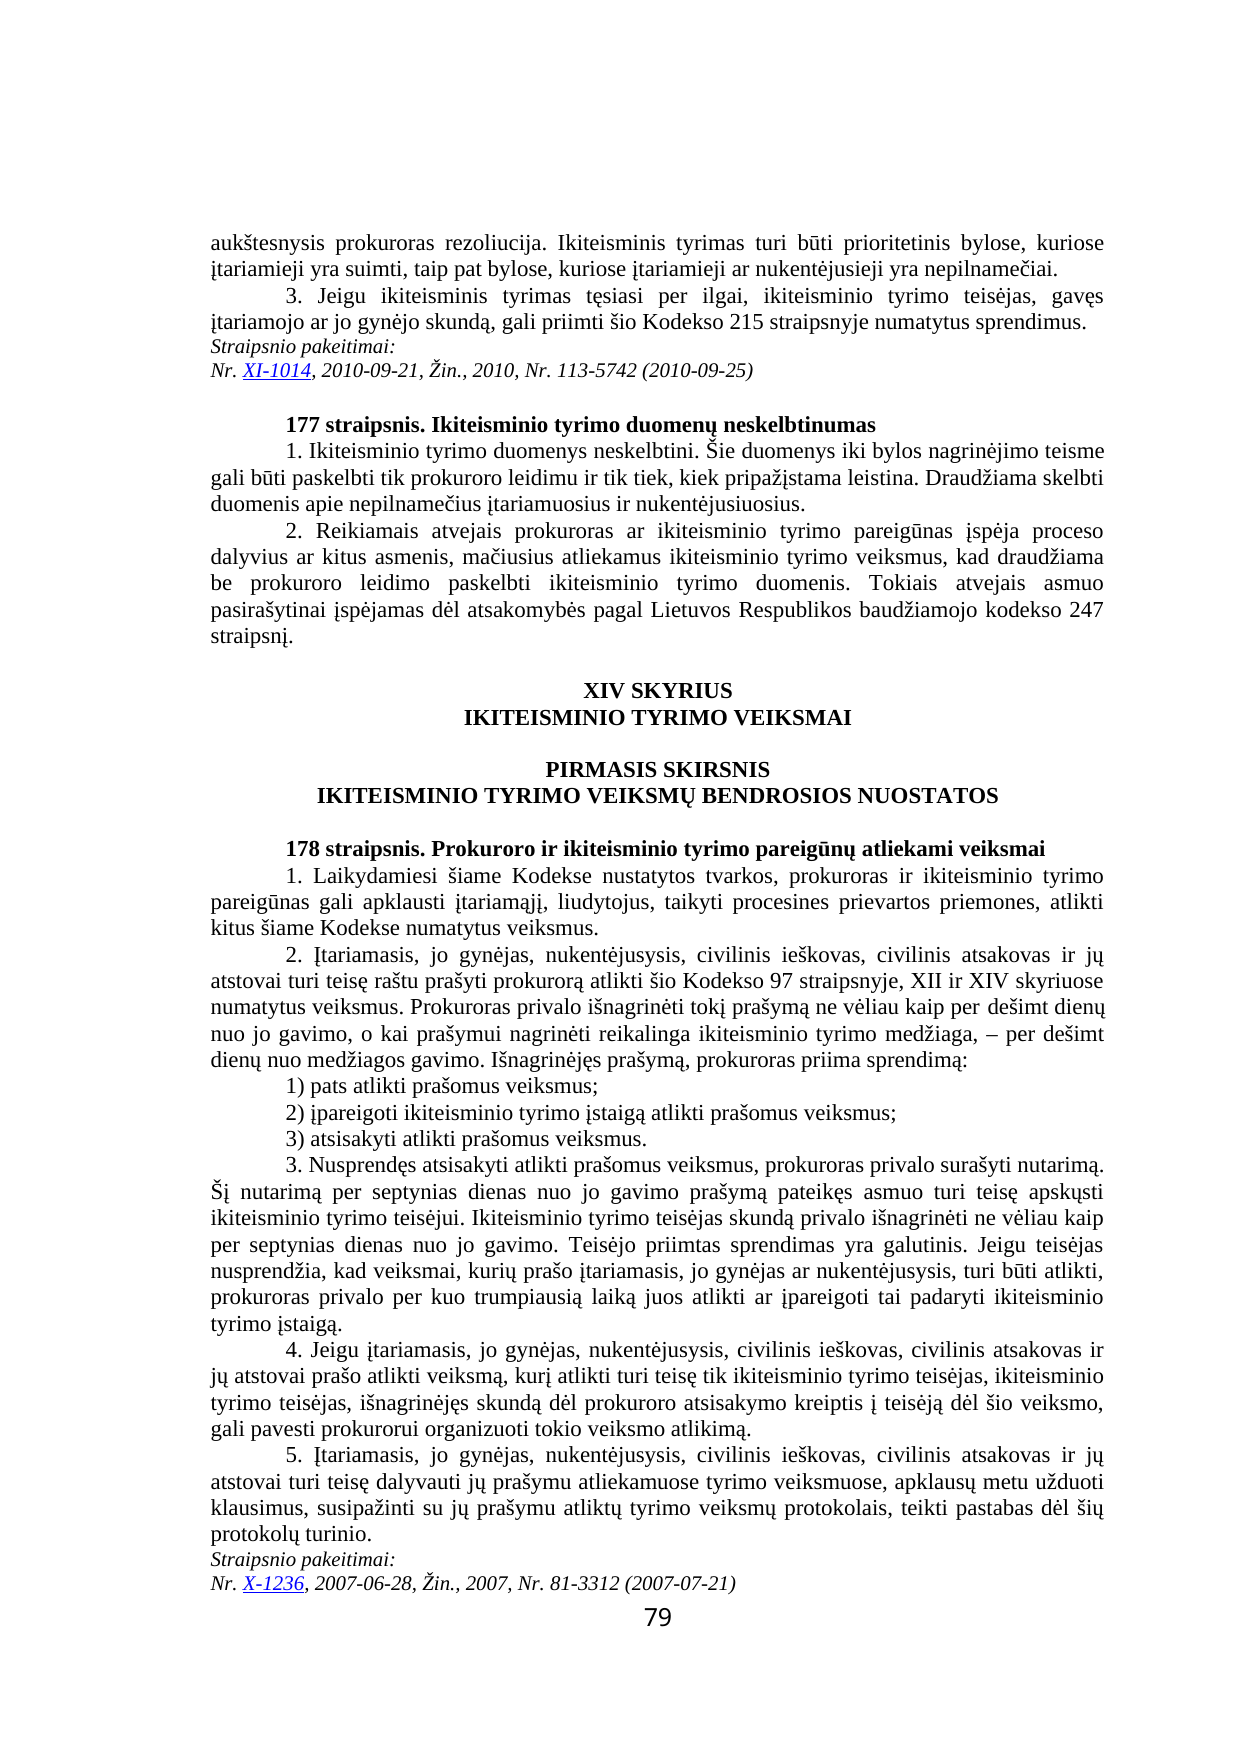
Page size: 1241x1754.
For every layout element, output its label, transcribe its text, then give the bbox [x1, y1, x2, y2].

text 1. Laikydamiesi šiame Kodekse nustatytos tvarkos, prokuroras ir ikiteisminio tyrimo pareigūnas gali apklausti įtariamąjį, liudytojus, taikyti procesines prievartos priemones, atlikti kitus šiame Kodekse numatytus veiksmus. [210, 862, 1105, 941]
text Straipsnio pakeitimai: [210, 1547, 1105, 1571]
text 178 straipsnis. Prokuroro ir ikiteisminio tyrimo pareigūnų atliekami veiksmai [285, 835, 1105, 862]
text aukštesnysis prokuroras rezoliucija. Ikiteisminis tyrimas turi būti prioritetinis bylose, kuriose įtariamieji yra suimti, taip pat bylose, kuriose įtariamieji ar nukentėjusieji yra nepilnamečiai. [210, 229, 1105, 282]
text 1. Ikiteisminio tyrimo duomenys neskelbtini. Šie duomenys iki bylos nagrinėjimo teisme gali būti paskelbti tik prokuroro leidimu ir tik tiek, kiek pripažįstama leistina. Draudžiama skelbti duomenis apie nepilnamečius įtariamuosius ir nukentėjusiuosius. [210, 438, 1105, 517]
text 2. Reikiamais atvejais prokuroras ar ikiteisminio tyrimo pareigūnas įspėja proceso dalyvius ar kitus asmenis, mačiusius atliekamus ikiteisminio tyrimo veiksmus, kad draudžiama be prokuroro leidimo paskelbti ikiteisminio tyrimo duomenis. Tokiais atvejais asmuo pasirašytinai įspėjamas dėl atsakomybės pagal Lietuvos Respublikos baudžiamojo kodekso 247 straipsnį. [210, 517, 1105, 648]
text 177 straipsnis. Ikiteisminio tyrimo duomenų neskelbtinumas [210, 411, 1105, 438]
text Straipsnio pakeitimai: [210, 334, 1105, 358]
text 1) pats atlikti prašomus veiksmus; [210, 1072, 1105, 1099]
text 3. Jeigu ikiteisminis tyrimas tęsiasi per ilgai, ikiteisminio tyrimo teisėjas, gavęs įtariamojo ar jo gynėjo skundą, gali priimti šio Kodekso 215 straipsnyje numatytus sprendimus. [210, 282, 1105, 334]
text 3) atsisakyti atlikti prašomus veiksmus. [210, 1125, 1105, 1152]
text Ikiteisminio tyrimo veiksmai [210, 703, 1105, 730]
text PIRMASIS SKIRSNIS [210, 756, 1105, 783]
text 2. Įtariamasis, jo gynėjas, nukentėjusysis, civilinis ieškovas, civilinis atsakovas ir jų atstovai turi teisę raštu prašyti prokurorą atlikti šio Kodekso 97 straipsnyje, XII ir XIV skyriuose numatytus veiksmus. Prokuroras privalo išnagrinėti tokį prašymą ne vėliau kaip per dešimt dienų nuo jo gavimo, o kai prašymui nagrinėti reikalinga ikiteisminio tyrimo medžiaga, – per dešimt dienų nuo medžiagos gavimo. Išnagrinėjęs prašymą, prokuroras priima sprendimą: [210, 941, 1105, 1072]
text 2) įpareigoti ikiteisminio tyrimo įstaigą atlikti prašomus veiksmus; [210, 1099, 1105, 1125]
text Nr. X-1236, 2007-06-28, Žin., 2007, Nr. 81-3312 (2007-07-21) [210, 1571, 1105, 1595]
text 3. Nusprendęs atsisakyti atlikti prašomus veiksmus, prokuroras privalo surašyti nutarimą. Šį nutarimą per septynias dienas nuo jo gavimo prašymą pateikęs asmuo turi teisę apskųsti ikiteisminio tyrimo teisėjui. Ikiteisminio tyrimo teisėjas skundą privalo išnagrinėti ne vėliau kaip per septynias dienas nuo jo gavimo. Teisėjo priimtas sprendimas yra galutinis. Jeigu teisėjas nusprendžia, kad veiksmai, kurių prašo įtariamasis, jo gynėjas ar nukentėjusysis, turi būti atlikti, prokuroras privalo per kuo trumpiausią laiką juos atlikti ar įpareigoti tai padaryti ikiteisminio tyrimo įstaigą. [210, 1152, 1105, 1336]
text Ikiteisminio tyrimo veiksmų bendrosios nuostatos [210, 783, 1105, 809]
text 5. Įtariamasis, jo gynėjas, nukentėjusysis, civilinis ieškovas, civilinis atsakovas ir jų atstovai turi teisę dalyvauti jų prašymu atliekamuose tyrimo veiksmuose, apklausų metu užduoti klausimus, susipažinti su jų prašymu atliktų tyrimo veiksmų protokolais, teikti pastabas dėl šių protokolų turinio. [210, 1441, 1105, 1547]
text XIV skyrius [210, 677, 1105, 703]
text 4. Jeigu įtariamasis, jo gynėjas, nukentėjusysis, civilinis ieškovas, civilinis atsakovas ir jų atstovai prašo atlikti veiksmą, kurį atlikti turi teisę tik ikiteisminio tyrimo teisėjas, ikiteisminio tyrimo teisėjas, išnagrinėjęs skundą dėl prokuroro atsisakymo kreiptis į teisėją dėl šio veiksmo, gali pavesti prokurorui organizuoti tokio veiksmo atlikimą. [210, 1336, 1105, 1441]
text Nr. XI-1014, 2010-09-21, Žin., 2010, Nr. 113-5742 (2010-09-25) [210, 358, 1105, 382]
